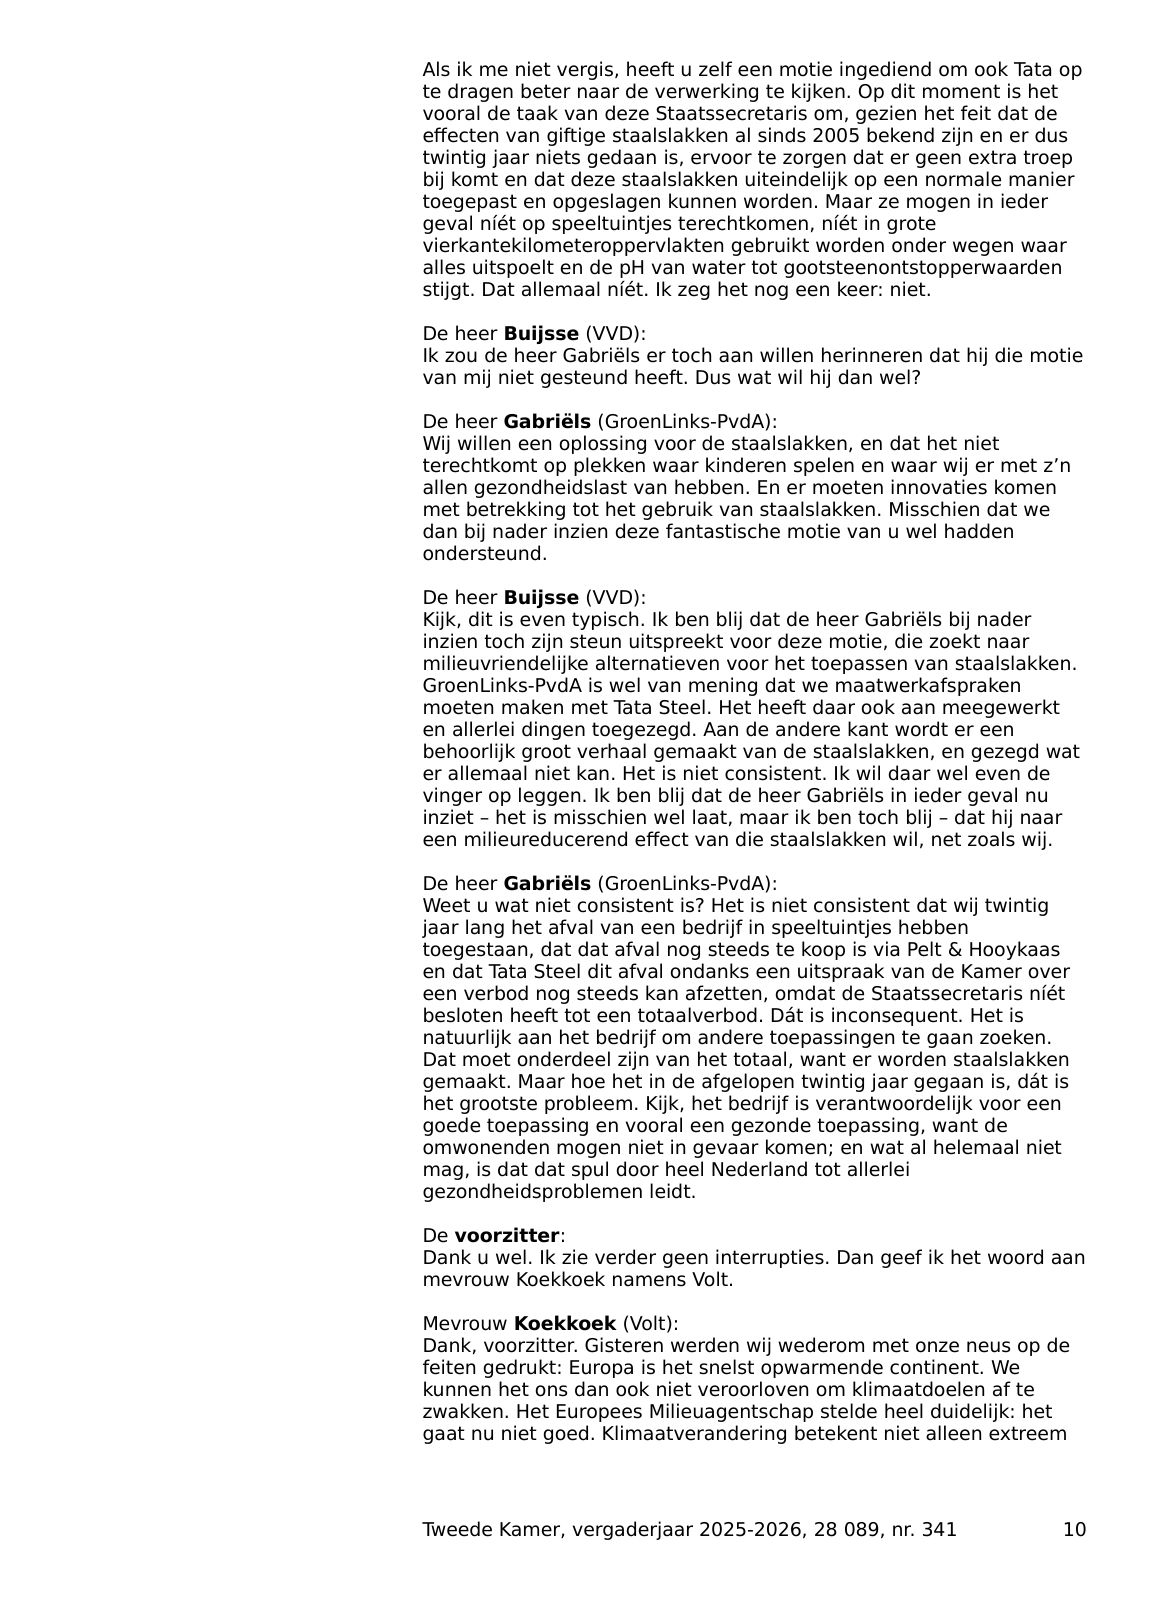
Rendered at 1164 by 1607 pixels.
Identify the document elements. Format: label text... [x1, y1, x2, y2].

text Wij willen een oplossing voor de staalslakken, en dat het niet terechtkomt op plekken waar kinderen spelen en waar wij er met z’n allen gezondheidslast van hebben. En er moeten innovaties komen met betrekking tot het gebruik van staalslakken. Misschien dat we dan bij nader inzien deze fantastische motie van u wel hadden ondersteund. [422, 433, 1087, 565]
text De heer Buijsse (VVD): [422, 323, 1087, 345]
text Weet u wat niet consistent is? Het is niet consistent dat wij twintig jaar lang het afval van een bedrijf in speeltuintjes hebben toegestaan, dat dat afval nog steeds te koop is via Pelt & Hooykaas en dat Tata Steel dit afval ondanks een uitspraak van de Kamer over een verbod nog steeds kan afzetten, omdat de Staatssecretaris níét besloten heeft tot een totaalverbod. Dát is inconsequent. Het is natuurlijk aan het bedrijf om andere toepassingen te gaan zoeken. Dat moet onderdeel zijn van het totaal, want er worden staalslakken gemaakt. Maar hoe het in de afgelopen twintig jaar gegaan is, dát is het grootste probleem. Kijk, het bedrijf is verantwoordelijk voor een goede toepassing en vooral een gezonde toepassing, want de omwonenden mogen niet in gevaar komen; en wat al helemaal niet mag, is dat dat spul door heel Nederland tot allerlei gezondheidsproblemen leidt. [422, 895, 1087, 1203]
text De voorzitter: [422, 1225, 1087, 1247]
text De heer Gabriëls (GroenLinks-PvdA): [422, 873, 1087, 895]
text Mevrouw Koekkoek (Volt): [422, 1313, 1087, 1335]
text Dank u wel. Ik zie verder geen interrupties. Dan geef ik het woord aan mevrouw Koekkoek namens Volt. [422, 1247, 1087, 1291]
text Dank, voorzitter. Gisteren werden wij wederom met onze neus op de feiten gedrukt: Europa is het snelst opwarmende continent. We kunnen het ons dan ook niet veroorloven om klimaatdoelen af te zwakken. Het Europees Milieuagentschap stelde heel duidelijk: het gaat nu niet goed. Klimaatverandering betekent niet alleen extreem [422, 1335, 1087, 1445]
text De heer Buijsse (VVD): [422, 587, 1087, 609]
text Kijk, dit is even typisch. Ik ben blij dat de heer Gabriëls bij nader inzien toch zijn steun uitspreekt voor deze motie, die zoekt naar milieuvriendelijke alternatieven voor het toepassen van staalslakken. GroenLinks-PvdA is wel van mening dat we maatwerkafspraken moeten maken met Tata Steel. Het heeft daar ook aan meegewerkt en allerlei dingen toegezegd. Aan de andere kant wordt er een behoorlijk groot verhaal gemaakt van de staalslakken, en gezegd wat er allemaal niet kan. Het is niet consistent. Ik wil daar wel even de vinger op leggen. Ik ben blij dat de heer Gabriëls in ieder geval nu inziet – het is misschien wel laat, maar ik ben toch blij – dat hij naar een milieureducerend effect van die staalslakken wil, net zoals wij. [422, 609, 1087, 851]
text De heer Gabriëls (GroenLinks-PvdA): [422, 411, 1087, 433]
text Ik zou de heer Gabriëls er toch aan willen herinneren dat hij die motie van mij niet gesteund heeft. Dus wat wil hij dan wel? [422, 345, 1087, 389]
text Als ik me niet vergis, heeft u zelf een motie ingediend om ook Tata op te dragen beter naar de verwerking te kijken. Op dit moment is het vooral de taak van deze Staatssecretaris om, gezien het feit dat de effecten van giftige staalslakken al sinds 2005 bekend zijn en er dus twintig jaar niets gedaan is, ervoor te zorgen dat er geen extra troep bij komt en dat deze staalslakken uiteindelijk op een normale manier toegepast en opgeslagen kunnen worden. Maar ze mogen in ieder geval níét op speeltuintjes terechtkomen, níét in grote vierkantekilometeroppervlakten gebruikt worden onder wegen waar alles uitspoelt en de pH van water tot gootsteenontstopperwaarden stijgt. Dat allemaal níét. Ik zeg het nog een keer: niet. [422, 59, 1087, 301]
